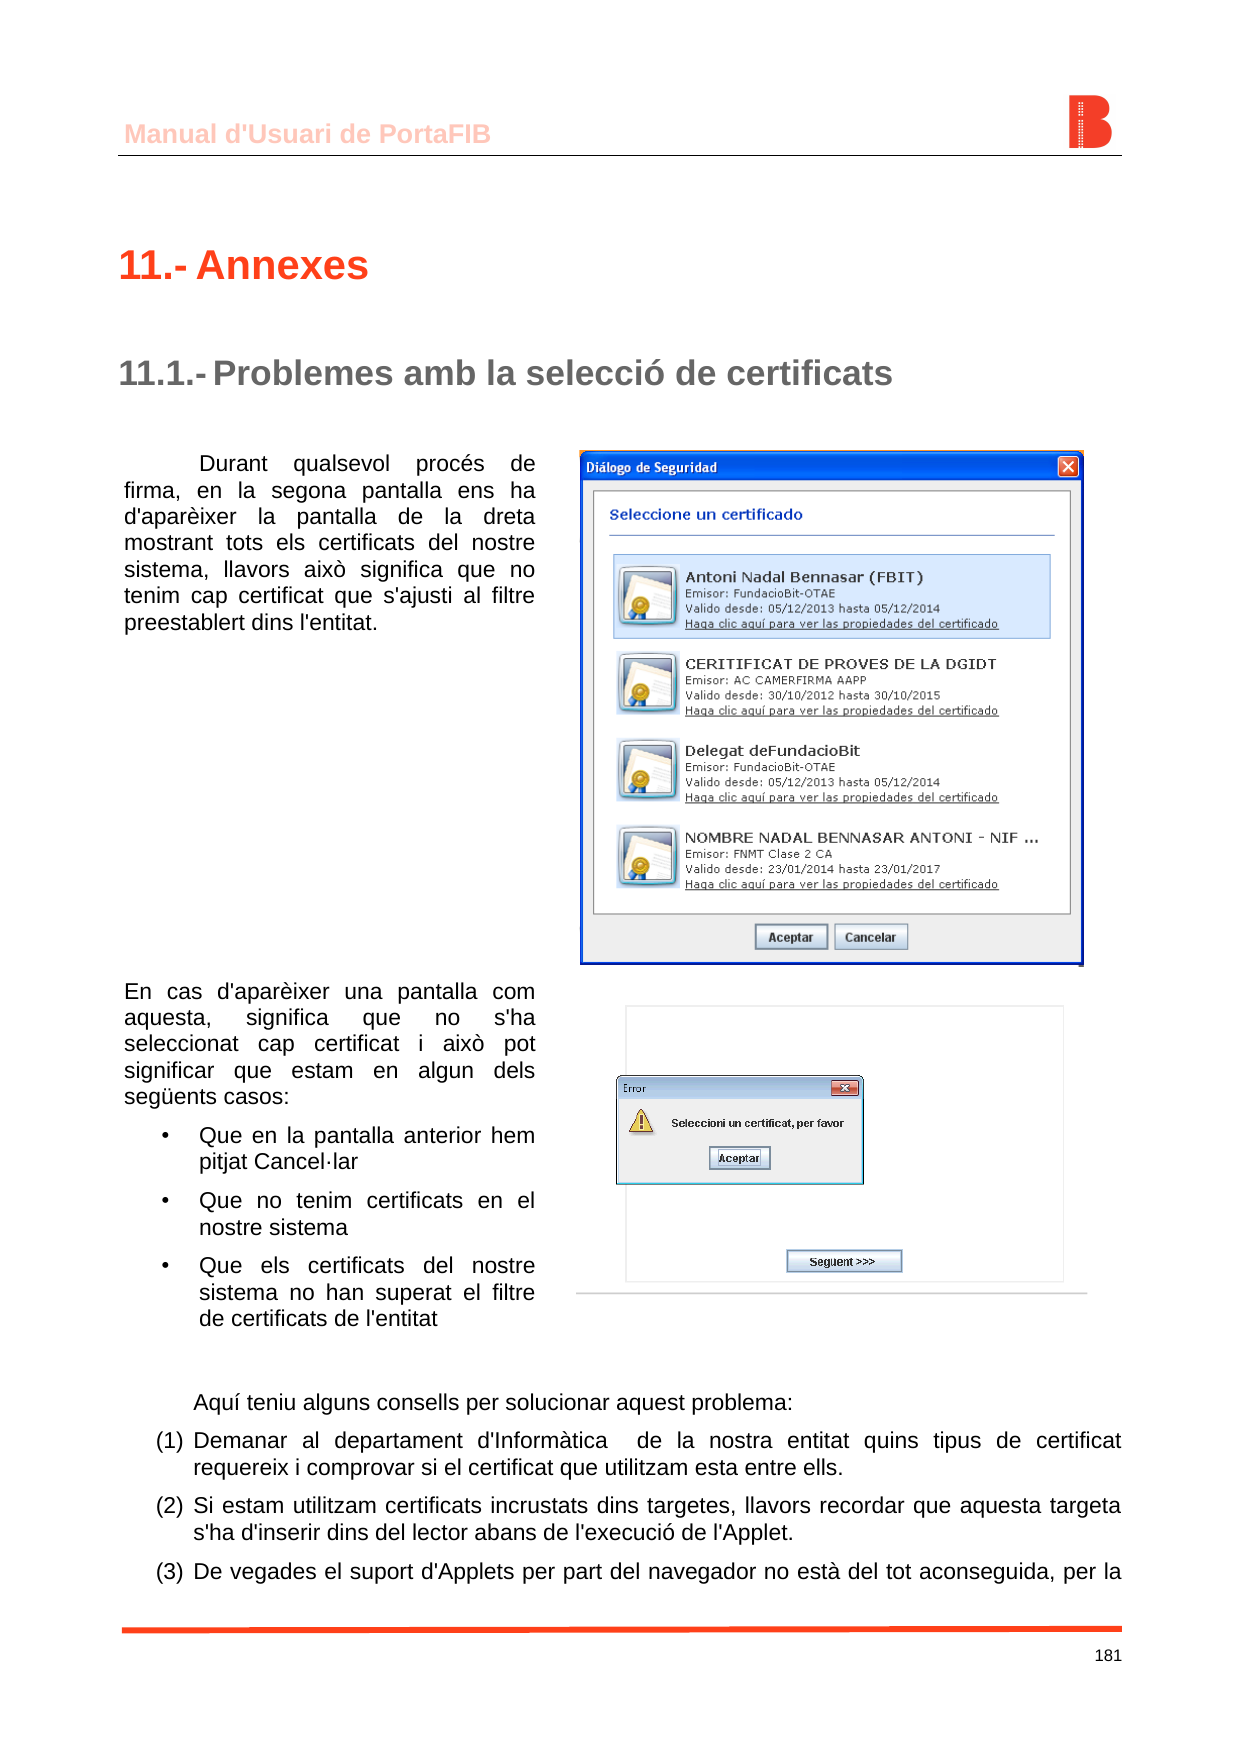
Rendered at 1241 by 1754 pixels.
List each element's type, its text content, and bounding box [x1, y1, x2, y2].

table_header Durant qualsevol procés de firma, en la segona pantalla ens ha d'aparèixer la pantalla de la dreta mostrant tots els certificats del nostre sistema, llavors això significa que no tenim cap certificat que s'ajusti al filtre preestablert dins l'entitat. [118, 445, 541, 972]
picture [579, 450, 1084, 967]
text Aquí teniu alguns consells per solucionar aquest problema: [118, 1388, 1122, 1415]
table_cell [541, 972, 1122, 1349]
table_header [541, 445, 1122, 972]
table_cell En cas d'aparèixer una pantalla com aquesta, significa que no s'ha seleccionat cap certificat i això pot significar que estam en algun dels següents casos: Que en la pantalla anterior hem pitjat Cancel·lar Que no tenim certificats en el nostre sistema Que els certificats del nostre sistema no han superat el filtre de certificats de l'entitat [118, 972, 541, 1349]
subtitle Problemes amb la selecció de certificats [118, 352, 1122, 393]
picture [576, 977, 1088, 1295]
list Si estam utilitzam certificats incrustats dins targetes, llavors recordar que aquesta targeta s'ha d'inserir dins del lector abans de l'execució de l'Applet. [156, 1492, 1122, 1545]
picture [1063, 94, 1117, 150]
list Demanar al departament d'Informàtica de la nostra entitat quins tipus de certificat requereix i comprovar si el certificat que utilitzam esta entre ells. [156, 1427, 1122, 1480]
list De vegades el suport d'Applets per part del navegador no està del tot aconseguida, per la [156, 1558, 1122, 1584]
subtitle Annexes [118, 241, 1122, 289]
